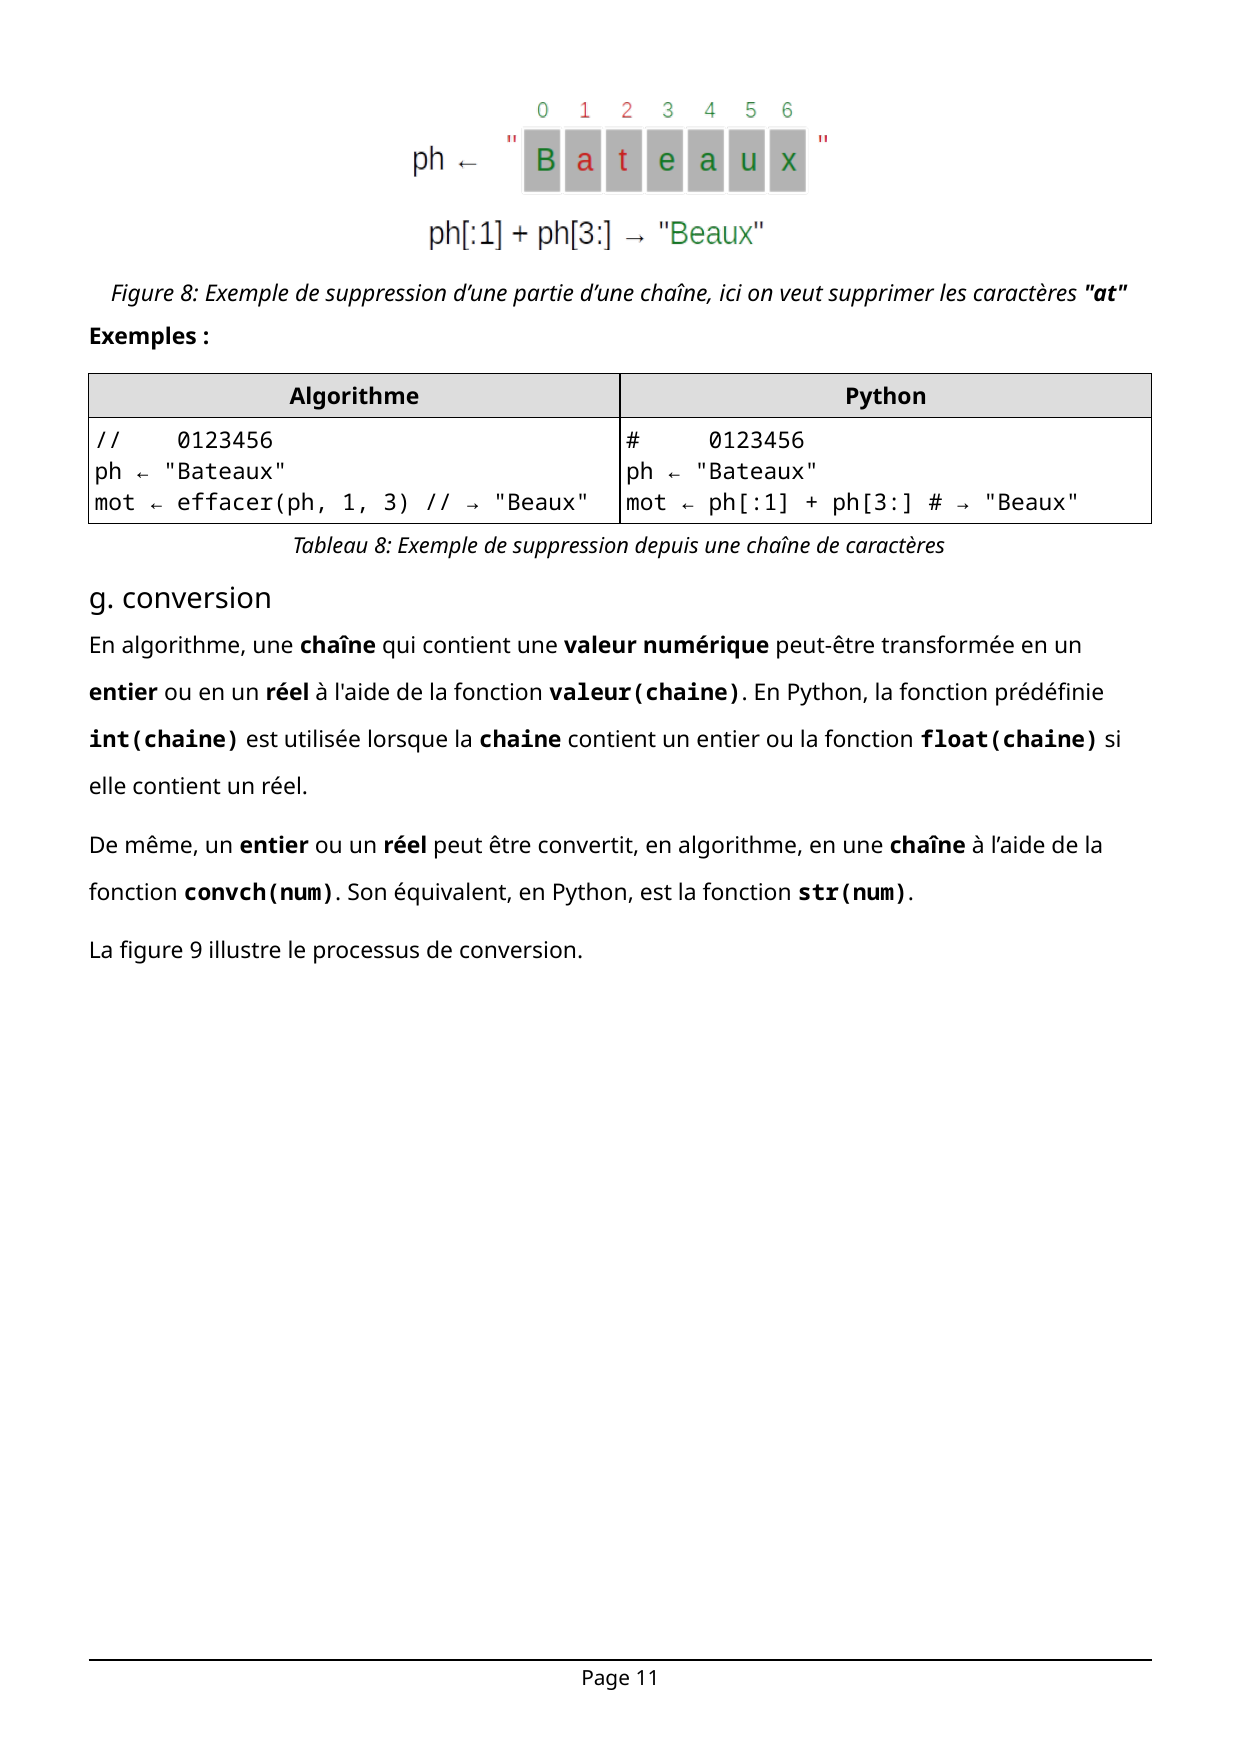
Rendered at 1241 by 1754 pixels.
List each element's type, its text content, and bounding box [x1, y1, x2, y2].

picture [413, 102, 827, 250]
text De même, un entier ou un réel peut être convertit, en algorithme, en une chaîne à l’aide de la fonction convch(num). Son équivalent, en Python, est la fonction str(num). [88, 828, 1152, 907]
text Tableau 8: Exemple de suppression depuis une chaîne de caractères [88, 530, 1152, 560]
text Figure 8: Exemple de suppression d’une partie d’une chaîne, ici on veut supprimer les caractères "at" [88, 277, 1152, 308]
text La figure 9 illustre le processus de conversion. [88, 934, 1152, 965]
subtitle g. conversion [88, 578, 1152, 617]
table_header Algorithme [89, 374, 619, 417]
text Exemples : [88, 320, 1152, 352]
text En algorithme, une chaîne qui contient une valeur numérique peut-être transformée en un entier ou en un réel à l'aide de la fonction valeur(chaine). En Python, la fonction prédéfinie int(chaine) est utilisée lorsque la chaine contient un entier ou la fonction float(chaine) si elle contient un réel. [88, 629, 1152, 801]
table_header Python [621, 374, 1151, 417]
table_cell // 0123456 ph ← "Bateaux" mot ← effacer(ph, 1, 3) // → "Beaux" [89, 418, 619, 523]
table_cell # 0123456 ph ← "Bateaux" mot ← ph[:1] + ph[3:] # → "Beaux" [621, 418, 1151, 523]
